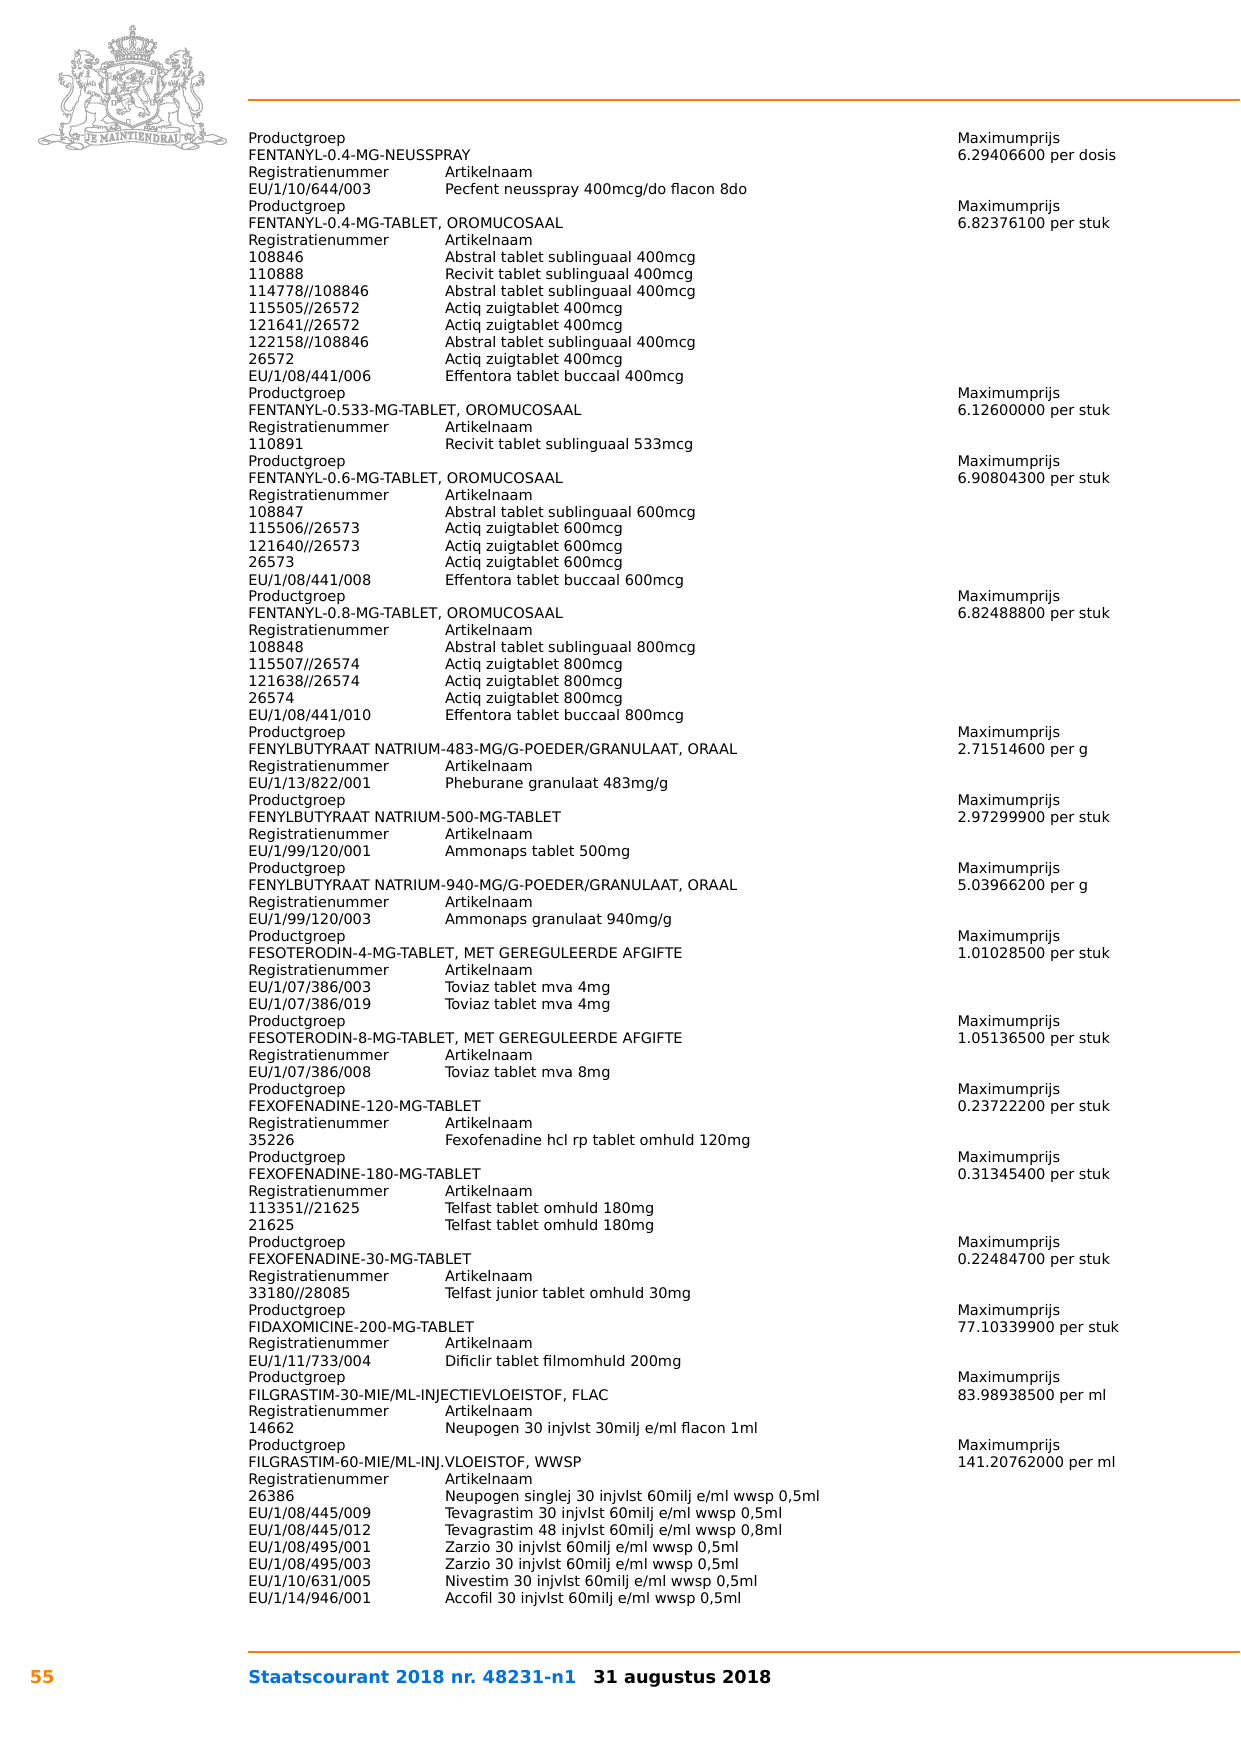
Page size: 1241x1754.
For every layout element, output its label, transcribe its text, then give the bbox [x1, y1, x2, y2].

table_cell Registratienummer [248, 1115, 439, 1132]
table_cell 6.29406600 per dosis [951, 147, 1163, 164]
table_cell [951, 1471, 1163, 1488]
table_cell EU/1/11/733/004 [248, 1353, 439, 1369]
table_cell Registratienummer [248, 1471, 439, 1488]
table_cell Registratienummer [248, 164, 439, 181]
table_cell Maximumprijs [951, 385, 1163, 402]
table_cell FESOTERODIN-4-MG-TABLET, MET GEREGULEERDE AFGIFTE [248, 945, 951, 962]
table_cell 110888 [248, 266, 439, 283]
table_cell 35226 [248, 1132, 439, 1149]
table_cell [439, 1369, 951, 1386]
table_cell 0.22484700 per stuk [951, 1251, 1163, 1267]
table_cell [951, 962, 1163, 979]
table_cell [951, 1183, 1163, 1199]
table_cell 141.20762000 per ml [951, 1454, 1163, 1471]
table_cell [951, 538, 1163, 554]
table_cell FENTANYL-0.4-MG-NEUSSPRAY [248, 147, 951, 164]
table_cell [439, 198, 951, 215]
table_cell Toviaz tablet mva 4mg [439, 979, 951, 996]
table_cell Toviaz tablet mva 8mg [439, 1064, 951, 1081]
table_cell Abstral tablet sublinguaal 600mcg [439, 504, 951, 520]
table_cell Pheburane granulaat 483mg/g [439, 775, 951, 792]
table_cell FENYLBUTYRAAT NATRIUM-500-MG-TABLET [248, 809, 951, 826]
table_cell Maximumprijs [951, 928, 1163, 945]
table_cell Productgroep [248, 130, 439, 147]
table_cell Fexofenadine hcl rp tablet omhuld 120mg [439, 1132, 951, 1149]
table_cell [951, 1522, 1163, 1539]
table_cell Registratienummer [248, 758, 439, 775]
table_cell Accofil 30 injvlst 60milj e/ml wwsp 0,5ml [439, 1590, 951, 1607]
table_cell Actiq zuigtablet 400mcg [439, 317, 951, 334]
table_cell Productgroep [248, 1149, 439, 1166]
table_cell Zarzio 30 injvlst 60milj e/ml wwsp 0,5ml [439, 1556, 951, 1573]
table_cell 2.71514600 per g [951, 741, 1163, 758]
table_cell Nivestim 30 injvlst 60milj e/ml wwsp 0,5ml [439, 1573, 951, 1590]
table_cell FENTANYL-0.4-MG-TABLET, OROMUCOSAAL [248, 215, 951, 232]
table_cell [951, 283, 1163, 300]
table_cell [951, 1590, 1163, 1607]
table_cell [951, 554, 1163, 571]
table_cell [951, 486, 1163, 503]
table_cell [951, 1573, 1163, 1590]
table_cell Actiq zuigtablet 600mcg [439, 520, 951, 537]
table_cell FEXOFENADINE-180-MG-TABLET [248, 1166, 951, 1183]
table_cell [951, 249, 1163, 266]
table_cell [439, 385, 951, 402]
table_cell Abstral tablet sublinguaal 400mcg [439, 283, 951, 300]
table_cell Maximumprijs [951, 588, 1163, 605]
table_cell EU/1/08/495/001 [248, 1539, 439, 1556]
table_cell 121638//26574 [248, 673, 439, 690]
table_cell [439, 928, 951, 945]
table_cell Toviaz tablet mva 4mg [439, 996, 951, 1013]
table_cell Productgroep [248, 1081, 439, 1098]
table_cell 121640//26573 [248, 538, 439, 554]
table_cell Productgroep [248, 928, 439, 945]
table_cell FENYLBUTYRAAT NATRIUM-483-MG/G-POEDER/GRANULAAT, ORAAL [248, 741, 951, 758]
table_cell [951, 707, 1163, 724]
table_cell Registratienummer [248, 1183, 439, 1199]
table_cell [951, 1335, 1163, 1352]
table_cell 121641//26572 [248, 317, 439, 334]
table_cell Telfast tablet omhuld 180mg [439, 1217, 951, 1233]
table_cell FIDAXOMICINE-200-MG-TABLET [248, 1319, 951, 1335]
table_cell [951, 673, 1163, 690]
table_cell [951, 1539, 1163, 1556]
table_cell Registratienummer [248, 232, 439, 249]
table_cell [951, 690, 1163, 707]
table_cell 6.82488800 per stuk [951, 605, 1163, 622]
table_cell Registratienummer [248, 1047, 439, 1064]
table_cell Actiq zuigtablet 400mcg [439, 351, 951, 368]
table_cell FEXOFENADINE-120-MG-TABLET [248, 1098, 951, 1115]
table_cell [439, 1301, 951, 1318]
table_cell Registratienummer [248, 1268, 439, 1284]
table_cell Dificlir tablet filmomhuld 200mg [439, 1353, 951, 1369]
table_cell Maximumprijs [951, 724, 1163, 741]
table_cell [951, 1268, 1163, 1284]
table_cell Maximumprijs [951, 1369, 1163, 1386]
table_cell [951, 1556, 1163, 1573]
table_cell [951, 656, 1163, 673]
table_cell [951, 894, 1163, 911]
table_cell FEXOFENADINE-30-MG-TABLET [248, 1251, 951, 1267]
table_cell [439, 453, 951, 469]
table_cell Maximumprijs [951, 1013, 1163, 1030]
table_cell EU/1/99/120/003 [248, 911, 439, 928]
table_cell [951, 639, 1163, 656]
table_cell [439, 1234, 951, 1251]
table_cell [951, 351, 1163, 368]
table_cell Artikelnaam [439, 826, 951, 843]
table_cell [951, 1132, 1163, 1149]
table_cell [951, 1115, 1163, 1132]
table_cell 2.97299900 per stuk [951, 809, 1163, 826]
table_cell Actiq zuigtablet 400mcg [439, 300, 951, 317]
table_cell [951, 1403, 1163, 1420]
table_cell Ammonaps granulaat 940mg/g [439, 911, 951, 928]
table_cell EU/1/07/386/003 [248, 979, 439, 996]
table_cell Abstral tablet sublinguaal 800mcg [439, 639, 951, 656]
table_cell [951, 436, 1163, 452]
table_cell 26386 [248, 1488, 439, 1505]
table_cell [439, 1081, 951, 1098]
table_cell 0.23722200 per stuk [951, 1098, 1163, 1115]
table_cell 122158//108846 [248, 334, 439, 351]
table_cell Artikelnaam [439, 1335, 951, 1352]
table_cell Artikelnaam [439, 1183, 951, 1199]
table_cell EU/1/07/386/008 [248, 1064, 439, 1081]
table_cell Zarzio 30 injvlst 60milj e/ml wwsp 0,5ml [439, 1539, 951, 1556]
table_cell Productgroep [248, 588, 439, 605]
table_cell Registratienummer [248, 1403, 439, 1420]
table_cell Artikelnaam [439, 1471, 951, 1488]
table_cell [951, 843, 1163, 860]
table_cell [951, 164, 1163, 181]
table_cell [439, 724, 951, 741]
table_cell [439, 588, 951, 605]
table_cell Artikelnaam [439, 622, 951, 639]
table_cell Actiq zuigtablet 600mcg [439, 554, 951, 571]
table_cell 110891 [248, 436, 439, 452]
table_cell Registratienummer [248, 419, 439, 436]
table_cell [951, 1217, 1163, 1233]
picture [38, 25, 227, 150]
table_cell Maximumprijs [951, 860, 1163, 877]
table_cell FENYLBUTYRAAT NATRIUM-940-MG/G-POEDER/GRANULAAT, ORAAL [248, 877, 951, 894]
table_cell [951, 520, 1163, 537]
table_cell EU/1/08/495/003 [248, 1556, 439, 1573]
table_cell Ammonaps tablet 500mg [439, 843, 951, 860]
table_cell [951, 826, 1163, 843]
table_cell Neupogen singlej 30 injvlst 60milj e/ml wwsp 0,5ml [439, 1488, 951, 1505]
table_cell [951, 775, 1163, 792]
table_cell Maximumprijs [951, 453, 1163, 469]
table_cell Effentora tablet buccaal 600mcg [439, 571, 951, 588]
table_cell [439, 130, 951, 147]
table_cell [951, 368, 1163, 384]
table_cell Tevagrastim 30 injvlst 60milj e/ml wwsp 0,5ml [439, 1505, 951, 1522]
table_cell Telfast junior tablet omhuld 30mg [439, 1285, 951, 1301]
table_cell [951, 1064, 1163, 1081]
table_cell 108846 [248, 249, 439, 266]
table_cell Artikelnaam [439, 1268, 951, 1284]
table_cell [951, 266, 1163, 283]
table_cell Artikelnaam [439, 1115, 951, 1132]
table_cell Maximumprijs [951, 1301, 1163, 1318]
table_cell [439, 792, 951, 809]
table_cell 1.01028500 per stuk [951, 945, 1163, 962]
table_cell EU/1/08/445/012 [248, 1522, 439, 1539]
table_cell [951, 504, 1163, 520]
table_cell Productgroep [248, 792, 439, 809]
table_cell Maximumprijs [951, 130, 1163, 147]
table_cell [439, 860, 951, 877]
table_cell Registratienummer [248, 622, 439, 639]
table_cell Registratienummer [248, 826, 439, 843]
table_cell Maximumprijs [951, 198, 1163, 215]
table_cell Neupogen 30 injvlst 30milj e/ml flacon 1ml [439, 1420, 951, 1437]
table_cell Artikelnaam [439, 232, 951, 249]
table_cell [951, 1353, 1163, 1369]
table_cell Productgroep [248, 1013, 439, 1030]
table_cell Recivit tablet sublinguaal 400mcg [439, 266, 951, 283]
table_cell Artikelnaam [439, 1047, 951, 1064]
table_cell Artikelnaam [439, 962, 951, 979]
table_cell EU/1/08/445/009 [248, 1505, 439, 1522]
table_cell Abstral tablet sublinguaal 400mcg [439, 249, 951, 266]
table_cell EU/1/10/644/003 [248, 181, 439, 198]
table_cell [439, 1437, 951, 1454]
table_cell Productgroep [248, 198, 439, 215]
table_cell 0.31345400 per stuk [951, 1166, 1163, 1183]
table_cell Productgroep [248, 1301, 439, 1318]
table_cell EU/1/10/631/005 [248, 1573, 439, 1590]
table_cell [951, 758, 1163, 775]
table_cell Actiq zuigtablet 800mcg [439, 673, 951, 690]
table_cell Maximumprijs [951, 1149, 1163, 1166]
table_cell Artikelnaam [439, 419, 951, 436]
table_cell [951, 181, 1163, 198]
table_cell Artikelnaam [439, 1403, 951, 1420]
table_cell FENTANYL-0.8-MG-TABLET, OROMUCOSAAL [248, 605, 951, 622]
table_cell 115505//26572 [248, 300, 439, 317]
table_cell [951, 979, 1163, 996]
table_cell Pecfent neusspray 400mcg/do flacon 8do [439, 181, 951, 198]
table_cell EU/1/13/822/001 [248, 775, 439, 792]
table_cell [951, 334, 1163, 351]
table_cell Productgroep [248, 385, 439, 402]
table_cell FILGRASTIM-30-MIE/ML-INJECTIEVLOEISTOF, FLAC [248, 1386, 951, 1403]
table_cell Maximumprijs [951, 1234, 1163, 1251]
table_cell Productgroep [248, 860, 439, 877]
table_cell EU/1/08/441/010 [248, 707, 439, 724]
table_cell [951, 317, 1163, 334]
table_cell Actiq zuigtablet 800mcg [439, 656, 951, 673]
table_cell 108847 [248, 504, 439, 520]
table_cell [951, 1200, 1163, 1217]
table_cell Artikelnaam [439, 486, 951, 503]
table_cell Registratienummer [248, 894, 439, 911]
table_cell Actiq zuigtablet 800mcg [439, 690, 951, 707]
table_cell [951, 622, 1163, 639]
table_cell Artikelnaam [439, 758, 951, 775]
table_cell [439, 1013, 951, 1030]
table_cell [951, 571, 1163, 588]
table_cell [951, 1047, 1163, 1064]
table_cell [951, 232, 1163, 249]
table_cell 77.10339900 per stuk [951, 1319, 1163, 1335]
table_cell Registratienummer [248, 962, 439, 979]
table_cell 26574 [248, 690, 439, 707]
table_cell EU/1/99/120/001 [248, 843, 439, 860]
table_cell 115507//26574 [248, 656, 439, 673]
table_cell Productgroep [248, 724, 439, 741]
table_cell Artikelnaam [439, 894, 951, 911]
table_cell EU/1/08/441/008 [248, 571, 439, 588]
table_cell Productgroep [248, 1437, 439, 1454]
table_cell [951, 1285, 1163, 1301]
table_cell 6.90804300 per stuk [951, 470, 1163, 486]
table_cell FENTANYL-0.533-MG-TABLET, OROMUCOSAAL [248, 402, 951, 418]
table_cell 14662 [248, 1420, 439, 1437]
table_cell 6.12600000 per stuk [951, 402, 1163, 418]
table_cell 26573 [248, 554, 439, 571]
table_cell [951, 1505, 1163, 1522]
table_cell [951, 1420, 1163, 1437]
table_cell [951, 1488, 1163, 1505]
table_cell Maximumprijs [951, 1081, 1163, 1098]
table_cell Maximumprijs [951, 792, 1163, 809]
table_cell Tevagrastim 48 injvlst 60milj e/ml wwsp 0,8ml [439, 1522, 951, 1539]
table_cell 33180//28085 [248, 1285, 439, 1301]
table_cell Registratienummer [248, 1335, 439, 1352]
table_cell Productgroep [248, 1234, 439, 1251]
table_cell Maximumprijs [951, 1437, 1163, 1454]
table_cell 108848 [248, 639, 439, 656]
table_cell Productgroep [248, 453, 439, 469]
table_cell 114778//108846 [248, 283, 439, 300]
table_cell 83.98938500 per ml [951, 1386, 1163, 1403]
table_cell Telfast tablet omhuld 180mg [439, 1200, 951, 1217]
table_cell 26572 [248, 351, 439, 368]
table_cell 113351//21625 [248, 1200, 439, 1217]
table_cell Actiq zuigtablet 600mcg [439, 538, 951, 554]
table_cell Effentora tablet buccaal 800mcg [439, 707, 951, 724]
table_cell Effentora tablet buccaal 400mcg [439, 368, 951, 384]
table_cell Artikelnaam [439, 164, 951, 181]
table_cell EU/1/14/946/001 [248, 1590, 439, 1607]
table_cell EU/1/08/441/006 [248, 368, 439, 384]
table_cell Productgroep [248, 1369, 439, 1386]
table_cell FESOTERODIN-8-MG-TABLET, MET GEREGULEERDE AFGIFTE [248, 1030, 951, 1047]
table_cell 21625 [248, 1217, 439, 1233]
table_cell EU/1/07/386/019 [248, 996, 439, 1013]
table_cell [951, 419, 1163, 436]
table_cell FILGRASTIM-60-MIE/ML-INJ.VLOEISTOF, WWSP [248, 1454, 951, 1471]
table_cell Abstral tablet sublinguaal 400mcg [439, 334, 951, 351]
table_cell 5.03966200 per g [951, 877, 1163, 894]
table_cell 115506//26573 [248, 520, 439, 537]
table_cell [951, 300, 1163, 317]
table_cell Recivit tablet sublinguaal 533mcg [439, 436, 951, 452]
table_cell Registratienummer [248, 486, 439, 503]
table_cell [439, 1149, 951, 1166]
table_cell FENTANYL-0.6-MG-TABLET, OROMUCOSAAL [248, 470, 951, 486]
table_cell 6.82376100 per stuk [951, 215, 1163, 232]
table_cell [951, 996, 1163, 1013]
table_cell [951, 911, 1163, 928]
table_cell 1.05136500 per stuk [951, 1030, 1163, 1047]
